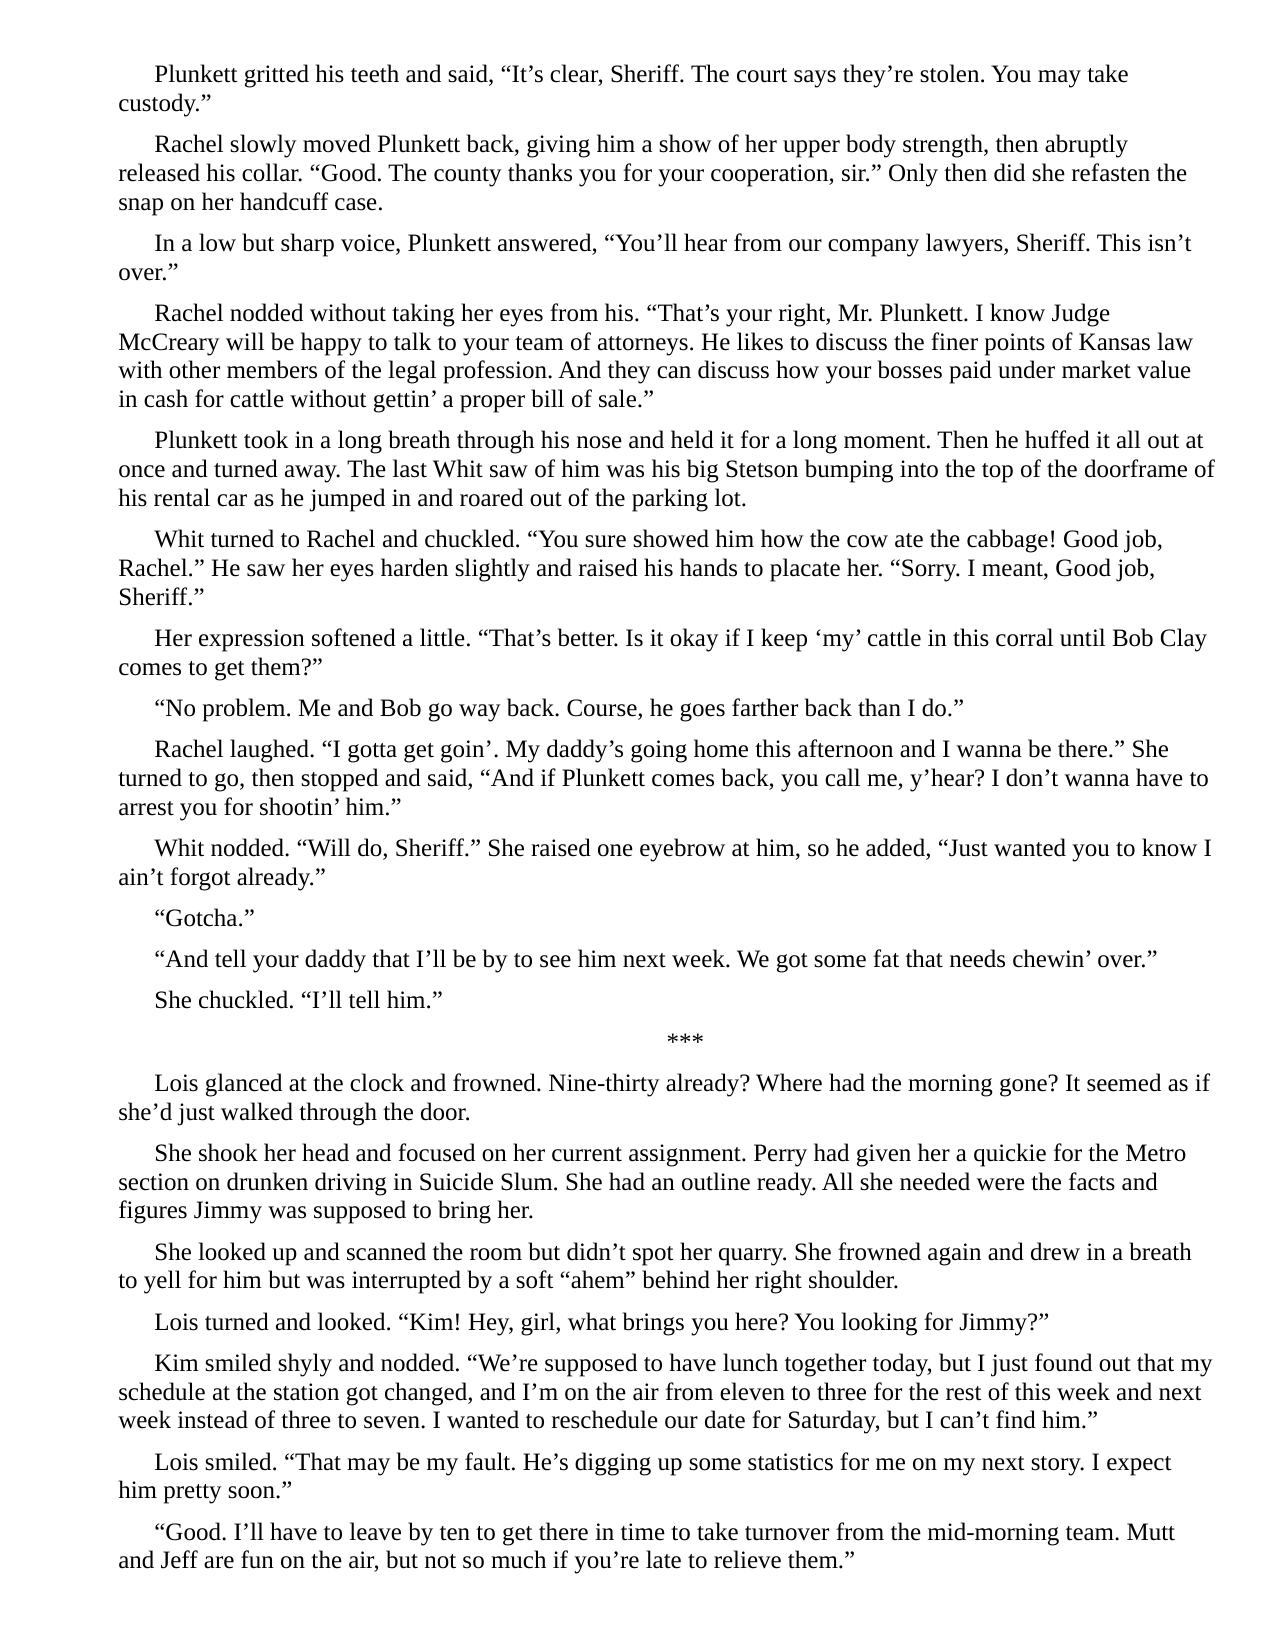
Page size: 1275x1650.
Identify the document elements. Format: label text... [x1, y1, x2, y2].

text She looked up and scanned the room but didn’t spot her quarry. She frowned again and drew in a breath to yell for him but was interrupted by a soft “ahem” behind her right shoulder. [118, 1237, 1216, 1294]
text “Gotcha.” [118, 903, 1216, 932]
text Lois turned and looked. “Kim! Hey, girl, what brings you here? You looking for Jimmy?” [118, 1307, 1216, 1335]
text *** [118, 1027, 1216, 1055]
text Kim smiled shyly and nodded. “We’re supposed to have lunch together today, but I just found out that my schedule at the station got changed, and I’m on the air from eleven to three for the rest of this week and next week instead of three to seven. I wanted to reschedule our date for Saturday, but I can’t find him.” [118, 1348, 1216, 1434]
text She shook her head and focused on her current assignment. Perry had given her a quickie for the Metro section on drunken driving in Suicide Slum. She had an outline ready. All she needed were the facts and figures Jimmy was supposed to bring her. [118, 1138, 1216, 1224]
text Plunkett took in a long breath through his nose and held it for a long moment. Then he huffed it all out at once and turned away. The last Whit saw of him was his big Stetson bumping into the top of the doorframe of his rental car as he jumped in and roared out of the parking lot. [118, 425, 1216, 512]
text In a low but sharp voice, Plunkett answered, “You’ll hear from our company lawyers, Sheriff. This isn’t over.” [118, 228, 1216, 285]
text She chuckled. “I’ll tell him.” [118, 985, 1216, 1014]
text Rachel nodded without taking her eyes from his. “That’s your right, Mr. Plunkett. I know Judge McCreary will be happy to talk to your team of attorneys. He likes to discuss the finer points of Kansas law with other members of the legal profession. And they can discuss how your bosses paid under market value in cash for cattle without gettin’ a proper bill of sale.” [118, 298, 1216, 413]
text Plunkett gritted his teeth and said, “It’s clear, Sheriff. The court says they’re stolen. You may take custody.” [118, 59, 1216, 117]
text Rachel slowly moved Plunkett back, giving him a show of her upper body strength, then abruptly released his collar. “Good. The county thanks you for your cooperation, sir.” Only then did she refasten the snap on her handcuff case. [118, 129, 1216, 215]
text Rachel laughed. “I gotta get goin’. My daddy’s going home this afternoon and I wanna be there.” She turned to go, then stopped and said, “And if Plunkett comes back, you call me, y’hear? I don’t wanna have to arrest you for shootin’ him.” [118, 734, 1216, 820]
text “Good. I’ll have to leave by ten to get there in time to take turnover from the mid-morning team. Mutt and Jeff are fun on the air, but not so much if you’re late to relieve them.” [118, 1517, 1216, 1574]
text Her expression softened a little. “That’s better. Is it okay if I keep ‘my’ cattle in this corral until Bob Clay comes to get them?” [118, 623, 1216, 680]
text Lois smiled. “That may be my fault. He’s digging up some statistics for me on my next story. I expect him pretty soon.” [118, 1447, 1216, 1504]
text Whit nodded. “Will do, Sheriff.” She raised one eyebrow at him, so he added, “Just wanted you to know I ain’t forgot already.” [118, 833, 1216, 890]
text “No problem. Me and Bob go way back. Course, he goes farther back than I do.” [118, 693, 1216, 722]
text Whit turned to Rachel and chuckled. “You sure showed him how the cow ate the cabbage! Good job, Rachel.” He saw her eyes harden slightly and raised his hands to placate her. “Sorry. I meant, Good job, Sheriff.” [118, 524, 1216, 610]
text Lois glanced at the clock and frowned. Nine-thirty already? Where had the morning gone? It seemed as if she’d just walked through the door. [118, 1068, 1216, 1125]
text “And tell your daddy that I’ll be by to see him next week. We got some fat that needs chewin’ over.” [118, 944, 1216, 973]
